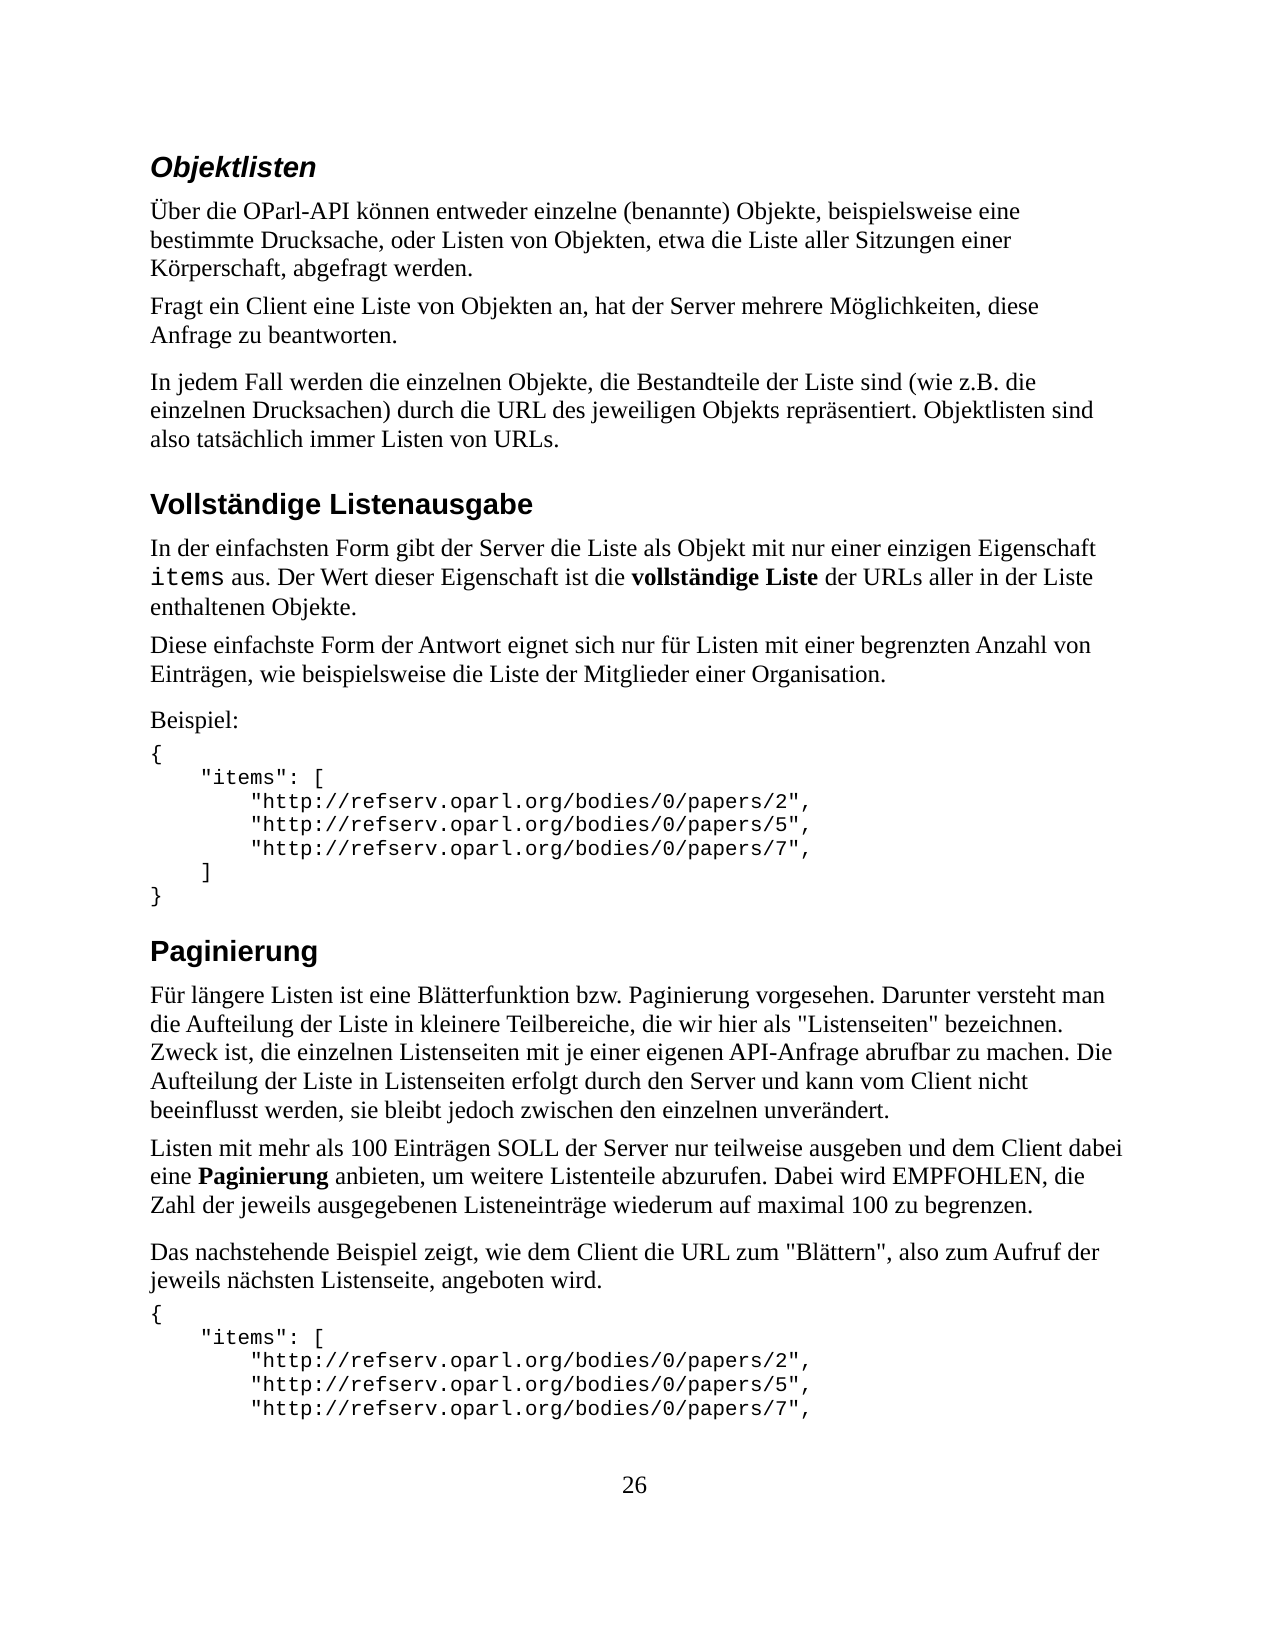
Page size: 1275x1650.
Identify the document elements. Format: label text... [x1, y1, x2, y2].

text "http://refserv.oparl.org/bodies/0/papers/5", [150, 814, 1125, 838]
text Beispiel: [150, 706, 1125, 734]
text "http://refserv.oparl.org/bodies/0/papers/7", [150, 1398, 1125, 1421]
text { [150, 1303, 1125, 1327]
text { [150, 743, 1125, 767]
text } [150, 885, 1125, 909]
text Listen mit mehr als 100 Einträgen SOLL der Server nur teilweise ausgeben und dem Client dabei eine Paginierung anbieten, um weitere Listenteile abzurufen. Dabei wird EMPFOHLEN, die Zahl der jeweils ausgegebenen Listeneinträge wiederum auf maximal 100 zu begrenzen. [150, 1133, 1125, 1219]
text Diese einfachste Form der Antwort eignet sich nur für Listen mit einer begrenzten Anzahl von Einträgen, wie beispielsweise die Liste der Mitglieder einer Organisation. [150, 630, 1125, 688]
text Das nachstehende Beispiel zeigt, wie dem Client die URL zum "Blättern", also zum Aufruf der jeweils nächsten Listenseite, angeboten wird. [150, 1237, 1125, 1294]
text "http://refserv.oparl.org/bodies/0/papers/2", [150, 1351, 1125, 1374]
text "items": [ [150, 1327, 1125, 1351]
text Fragt ein Client eine Liste von Objekten an, hat der Server mehrere Möglichkeiten, diese Anfrage zu beantworten. [150, 291, 1125, 349]
text Für längere Listen ist eine Blätterfunktion bzw. Paginierung vorgesehen. Darunter versteht man die Aufteilung der Liste in kleinere Teilbereiche, die wir hier als "Listenseiten" bezeichnen. Zweck ist, die einzelnen Listenseiten mit je einer eigenen API-Anfrage abrufbar zu machen. Die Aufteilung der Liste in Listenseiten erfolgt durch den Server und kann vom Client nicht beeinflusst werden, sie bleibt jedoch zwischen den einzelnen unverändert. [150, 980, 1125, 1124]
text "http://refserv.oparl.org/bodies/0/papers/2", [150, 791, 1125, 814]
subtitle Vollständige Listenausgabe [150, 487, 1125, 520]
text In jedem Fall werden die einzelnen Objekte, die Bestandteile der Liste sind (wie z.B. die einzelnen Drucksachen) durch die URL des jeweiligen Objekts repräsentiert. Objektlisten sind also tatsächlich immer Listen von URLs. [150, 367, 1125, 453]
text ] [150, 862, 1125, 885]
text "http://refserv.oparl.org/bodies/0/papers/5", [150, 1374, 1125, 1398]
text In der einfachsten Form gibt der Server die Liste als Objekt mit nur einer einzigen Eigenschaft items aus. Der Wert dieser Eigenschaft ist die vollständige Liste der URLs aller in der Liste enthaltenen Objekte. [150, 533, 1125, 621]
text "items": [ [150, 767, 1125, 791]
text Über die OParl-API können entweder einzelne (benannte) Objekte, beispielsweise eine bestimmte Drucksache, oder Listen von Objekten, etwa die Liste aller Sitzungen einer Körperschaft, abgefragt werden. [150, 196, 1125, 282]
text "http://refserv.oparl.org/bodies/0/papers/7", [150, 838, 1125, 862]
subtitle Paginierung [150, 934, 1125, 967]
subtitle Objektlisten [150, 150, 1125, 183]
